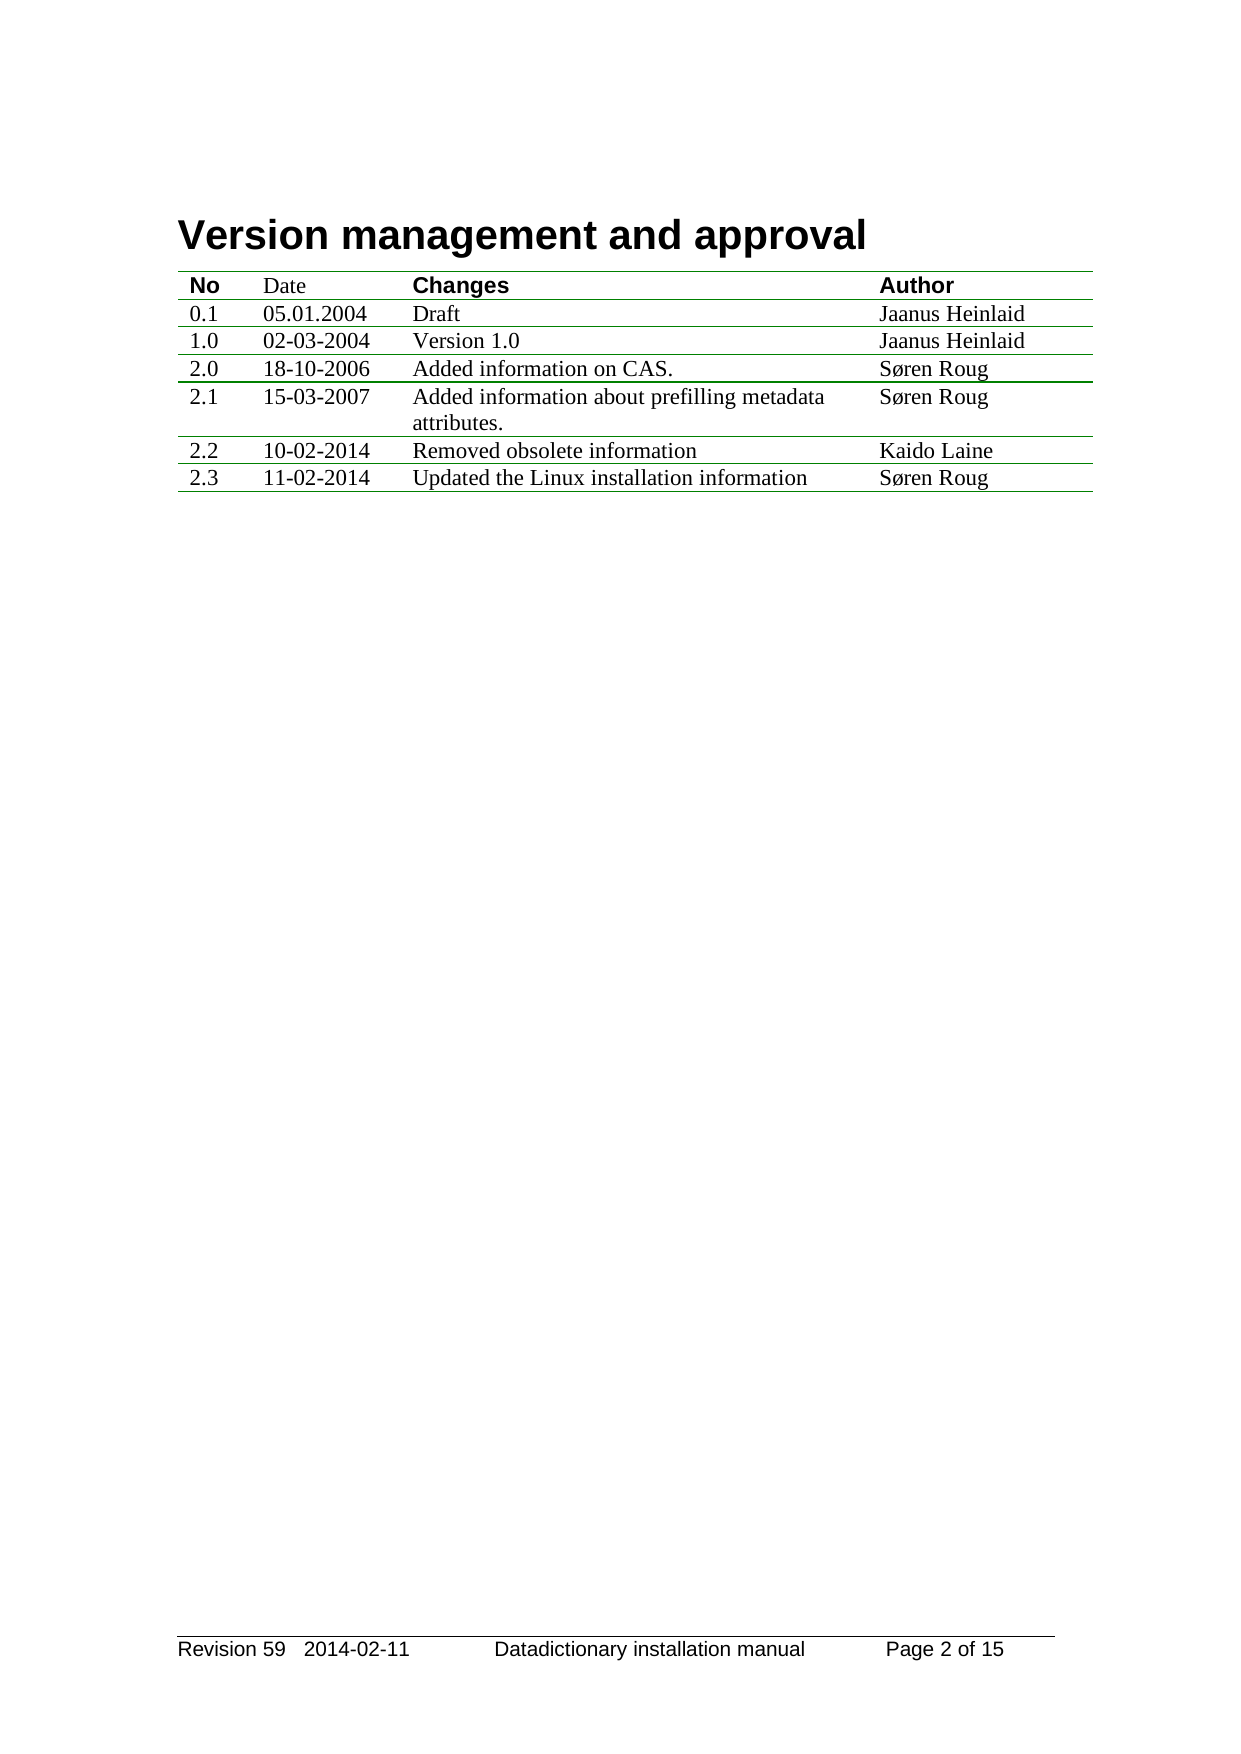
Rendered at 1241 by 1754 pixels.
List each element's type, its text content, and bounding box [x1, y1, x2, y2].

table_header Author [868, 272, 1093, 299]
table_header No [178, 272, 252, 299]
table_header Date [252, 272, 401, 299]
table_cell 0.1 [178, 300, 252, 326]
table_cell Søren Roug [868, 355, 1093, 381]
table_cell Added information about prefilling metadata attributes. [401, 383, 868, 436]
table_cell Version 1.0 [401, 327, 868, 354]
table_cell Draft [401, 300, 868, 326]
table_cell 02-03-2004 [252, 327, 401, 354]
table_cell Søren Roug [868, 383, 1093, 436]
table_cell Jaanus Heinlaid [868, 327, 1093, 354]
table_cell Kaido Laine [868, 437, 1093, 463]
subtitle Version management and approval [177, 210, 1092, 258]
table_cell Added information on CAS. [401, 355, 868, 381]
table_cell 10-02-2014 [252, 437, 401, 463]
table_cell 05.01.2004 [252, 300, 401, 326]
table_cell 2.0 [178, 355, 252, 381]
table_cell 2.2 [178, 437, 252, 463]
table_cell 15-03-2007 [252, 383, 401, 436]
table_cell Updated the Linux installation information [401, 464, 868, 491]
table_cell 2.1 [178, 383, 252, 436]
table_cell 11-02-2014 [252, 464, 401, 491]
table_cell 2.3 [178, 464, 252, 491]
table_cell Jaanus Heinlaid [868, 300, 1093, 326]
table_cell 1.0 [178, 327, 252, 354]
table_cell Søren Roug [868, 464, 1093, 491]
table_cell 18-10-2006 [252, 355, 401, 381]
table_header Changes [401, 272, 868, 299]
table_cell Removed obsolete information [401, 437, 868, 463]
